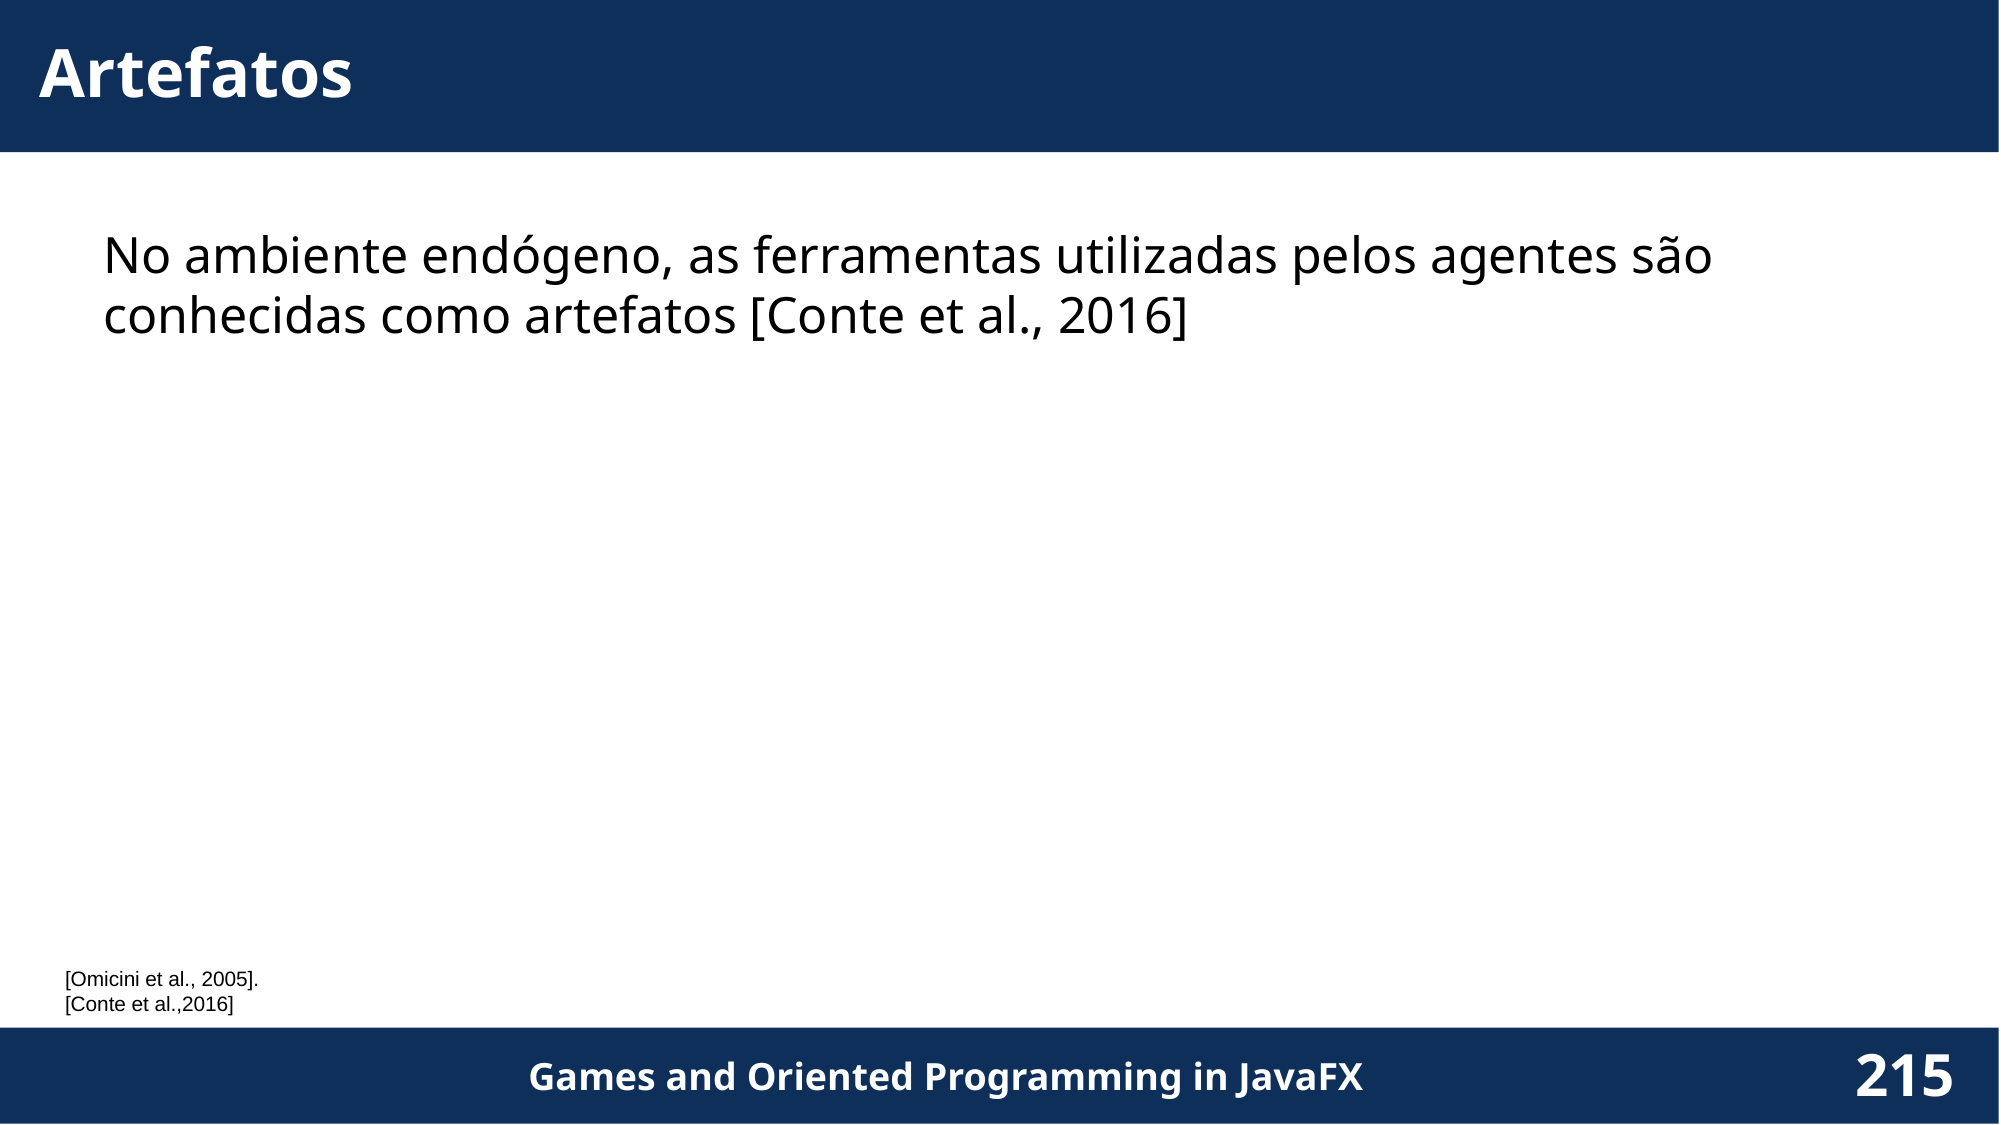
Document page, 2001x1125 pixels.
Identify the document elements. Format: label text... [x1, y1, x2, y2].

text_box No ambiente endógeno, as ferramentas utilizadas pelos agentes são conhecidas como artefatos [Conte et al., 2016] [88, 216, 1947, 352]
text_box Artefatos [25, 23, 1999, 119]
text_box [Omicini et al., 2005]. [Conte et al.,2016] [50, 958, 1969, 1024]
